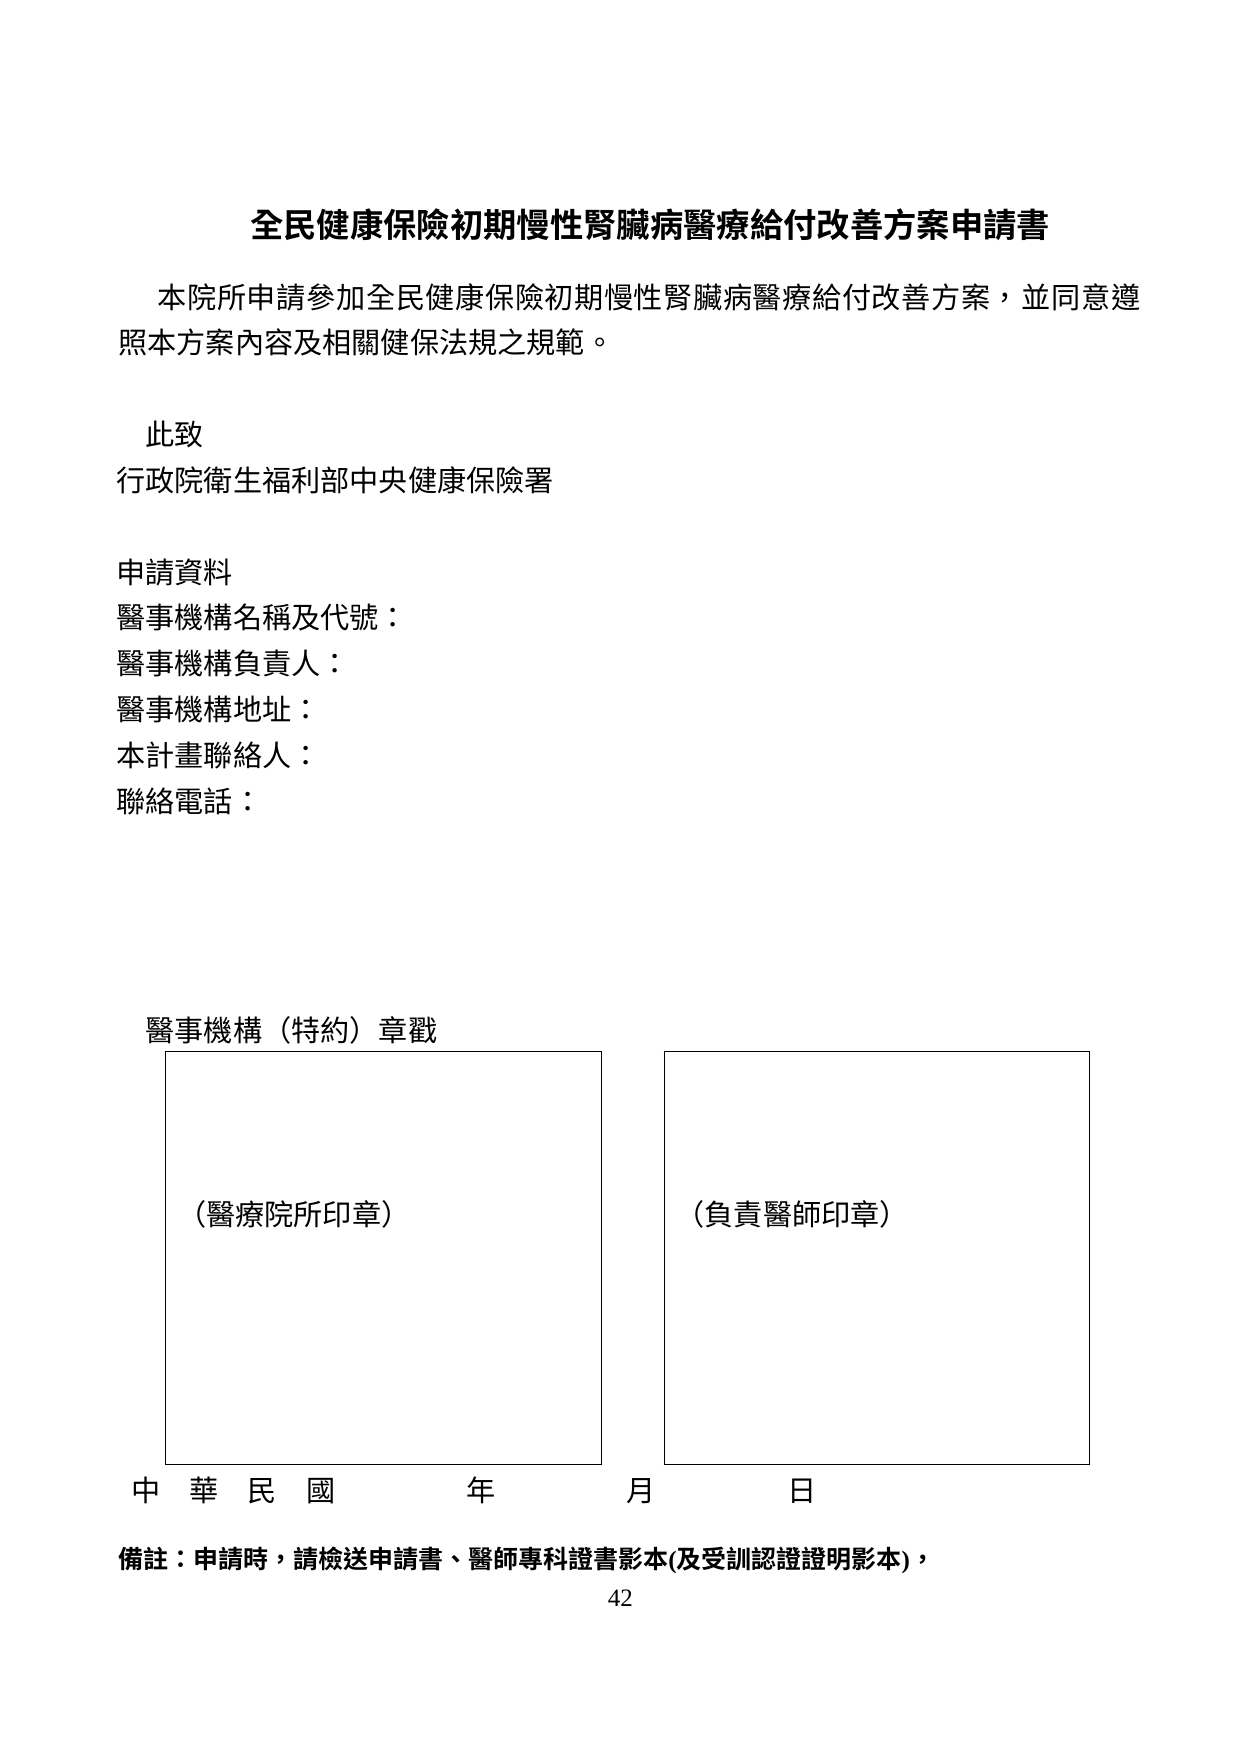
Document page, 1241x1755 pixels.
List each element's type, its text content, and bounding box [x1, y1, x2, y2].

text 全民健康保險初期慢性腎臟病醫療給付改善方案申請書 [89, 201, 1211, 246]
text 行政院衛生福利部中央健康保險署 [102, 455, 1211, 501]
text 申請資料 [102, 546, 1211, 592]
table_header [602, 1051, 664, 1464]
text 此致 [102, 409, 1152, 455]
text 本計畫聯絡人： [102, 730, 1211, 776]
text 聯絡電話： [102, 776, 1211, 821]
table_header （醫療院所印章） [166, 1052, 601, 1464]
text 中 華 民 國 年 月 日 [102, 1465, 1211, 1511]
text 備註：申請時，請檢送申請書、醫師專科證書影本(及受訓認證證明影本)， [118, 1540, 1122, 1576]
text 醫事機構（特約）章戳 [102, 1005, 1211, 1051]
text 醫事機構負責人： [102, 638, 1211, 684]
text 醫事機構地址： [102, 684, 1211, 730]
table_header （負責醫師印章） [665, 1052, 1089, 1464]
text 醫事機構名稱及代號： [102, 592, 1211, 638]
text 本院所申請參加全民健康保險初期慢性腎臟病醫療給付改善方案，並同意遵照本方案內容及相關健保法規之規範。 [118, 271, 1143, 363]
